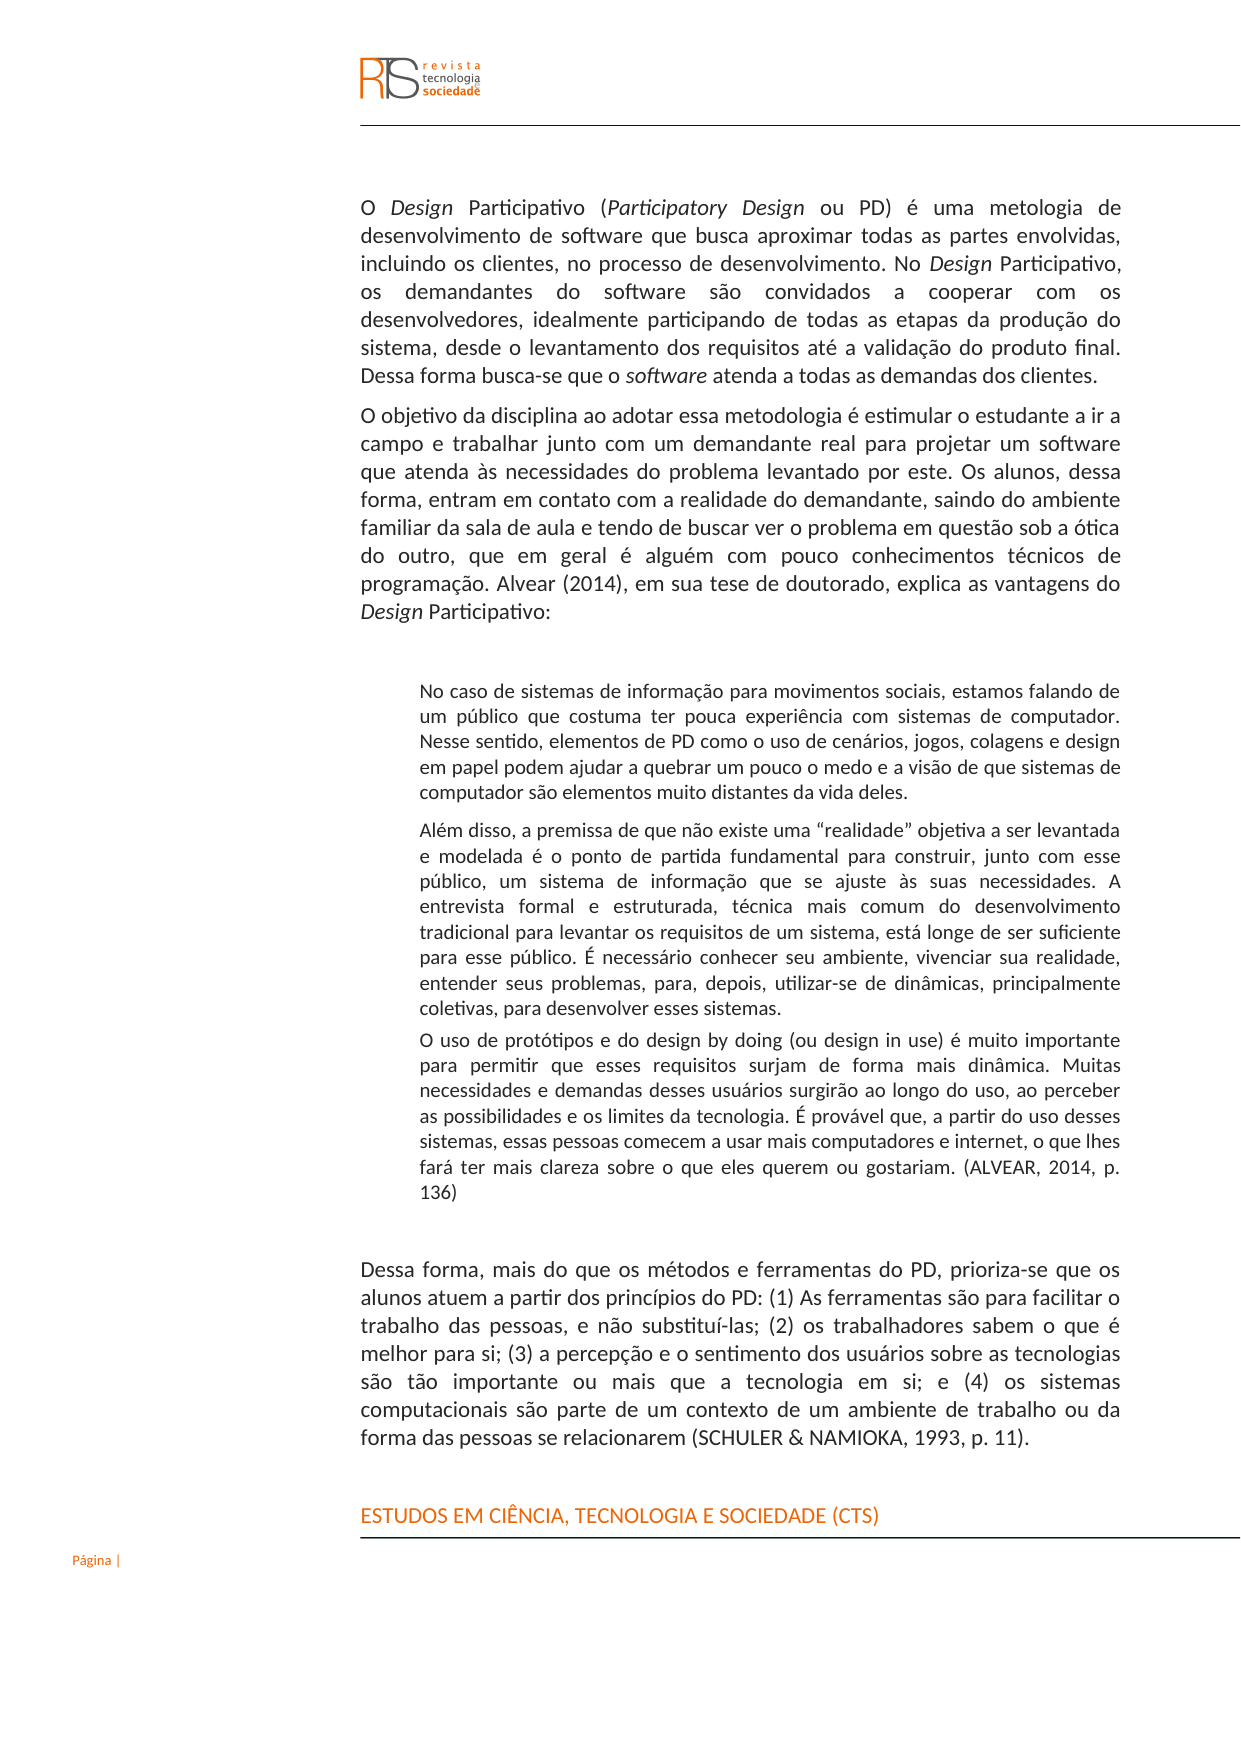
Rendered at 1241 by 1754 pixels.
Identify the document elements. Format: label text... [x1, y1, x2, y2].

picture [360, 0, 1241, 129]
text Além disso, a premissa de que não existe uma “realidade” objetiva a ser levantada e modelada é o ponto de partida fundamental para construir, junto com esse público, um sistema de informação que se ajuste às suas necessidades. A entrevista formal e estruturada, técnica mais comum do desenvolvimento tradicional para levantar os requisitos de um sistema, está longe de ser suficiente para esse público. É necessário conhecer seu ambiente, vivenciar sua realidade, entender seus problemas, para, depois, utilizar-se de dinâmicas, principalmente coletivas, para desenvolver esses sistemas. [419, 817, 1122, 1021]
text O uso de protótipos e do design by doing (ou design in use) é muito importante para permitir que esses requisitos surjam de forma mais dinâmica. Muitas necessidades e demandas desses usuários surgirão ao longo do uso, ao perceber as possibilidades e os limites da tecnologia. É provável que, a partir do uso desses sistemas, essas pessoas comecem a usar mais computadores e internet, o que lhes fará ter mais clareza sobre o que eles querem ou gostariam. (ALVEAR, 2014, p. 136) [419, 1027, 1122, 1205]
text No caso de sistemas de informação para movimentos sociais, estamos falando de um público que costuma ter pouca experiência com sistemas de computador. Nesse sentido, elementos de PD como o uso de cenários, jogos, colagens e design em papel podem ajudar a quebrar um pouco o medo e a visão de que sistemas de computador são elementos muito distantes da vida deles. [419, 678, 1122, 805]
text Dessa forma, mais do que os métodos e ferramentas do PD, prioriza-se que os alunos atuem a partir dos princípios do PD: (1) As ferramentas são para facilitar o trabalho das pessoas, e não substituí-las; (2) os trabalhadores sabem o que é melhor para si; (3) a percepção e o sentimento dos usuários sobre as tecnologias são tão importante ou mais que a tecnologia em si; e (4) os sistemas computacionais são parte de um contexto de um ambiente de trabalho ou da forma das pessoas se relacionarem (SCHULER & NAMIOKA, 1993, p. 11). [360, 1255, 1122, 1451]
text O Design Participativo (Participatory Design ou PD) é uma metologia de desenvolvimento de software que busca aproximar todas as partes envolvidas, incluindo os clientes, no processo de desenvolvimento. No Design Participativo, os demandantes do software são convidados a cooperar com os desenvolvedores, idealmente participando de todas as etapas da produção do sistema, desde o levantamento dos requisitos até a validação do produto final. Dessa forma busca-se que o software atenda a todas as demandas dos clientes. [360, 193, 1122, 389]
picture [360, 1537, 1241, 1542]
text O objetivo da disciplina ao adotar essa metodologia é estimular o estudante a ir a campo e trabalhar junto com um demandante real para projetar um software que atenda às necessidades do problema levantado por este. Os alunos, dessa forma, entram em contato com a realidade do demandante, saindo do ambiente familiar da sala de aula e tendo de buscar ver o problema em questão sob a ótica do outro, que em geral é alguém com pouco conhecimentos técnicos de programação. Alvear (2014), em sua tese de doutorado, explica as vantagens do Design Participativo: [360, 401, 1122, 625]
text Estudos em ciência, Tecnologia e sociedade (CTS) [360, 1501, 1122, 1529]
